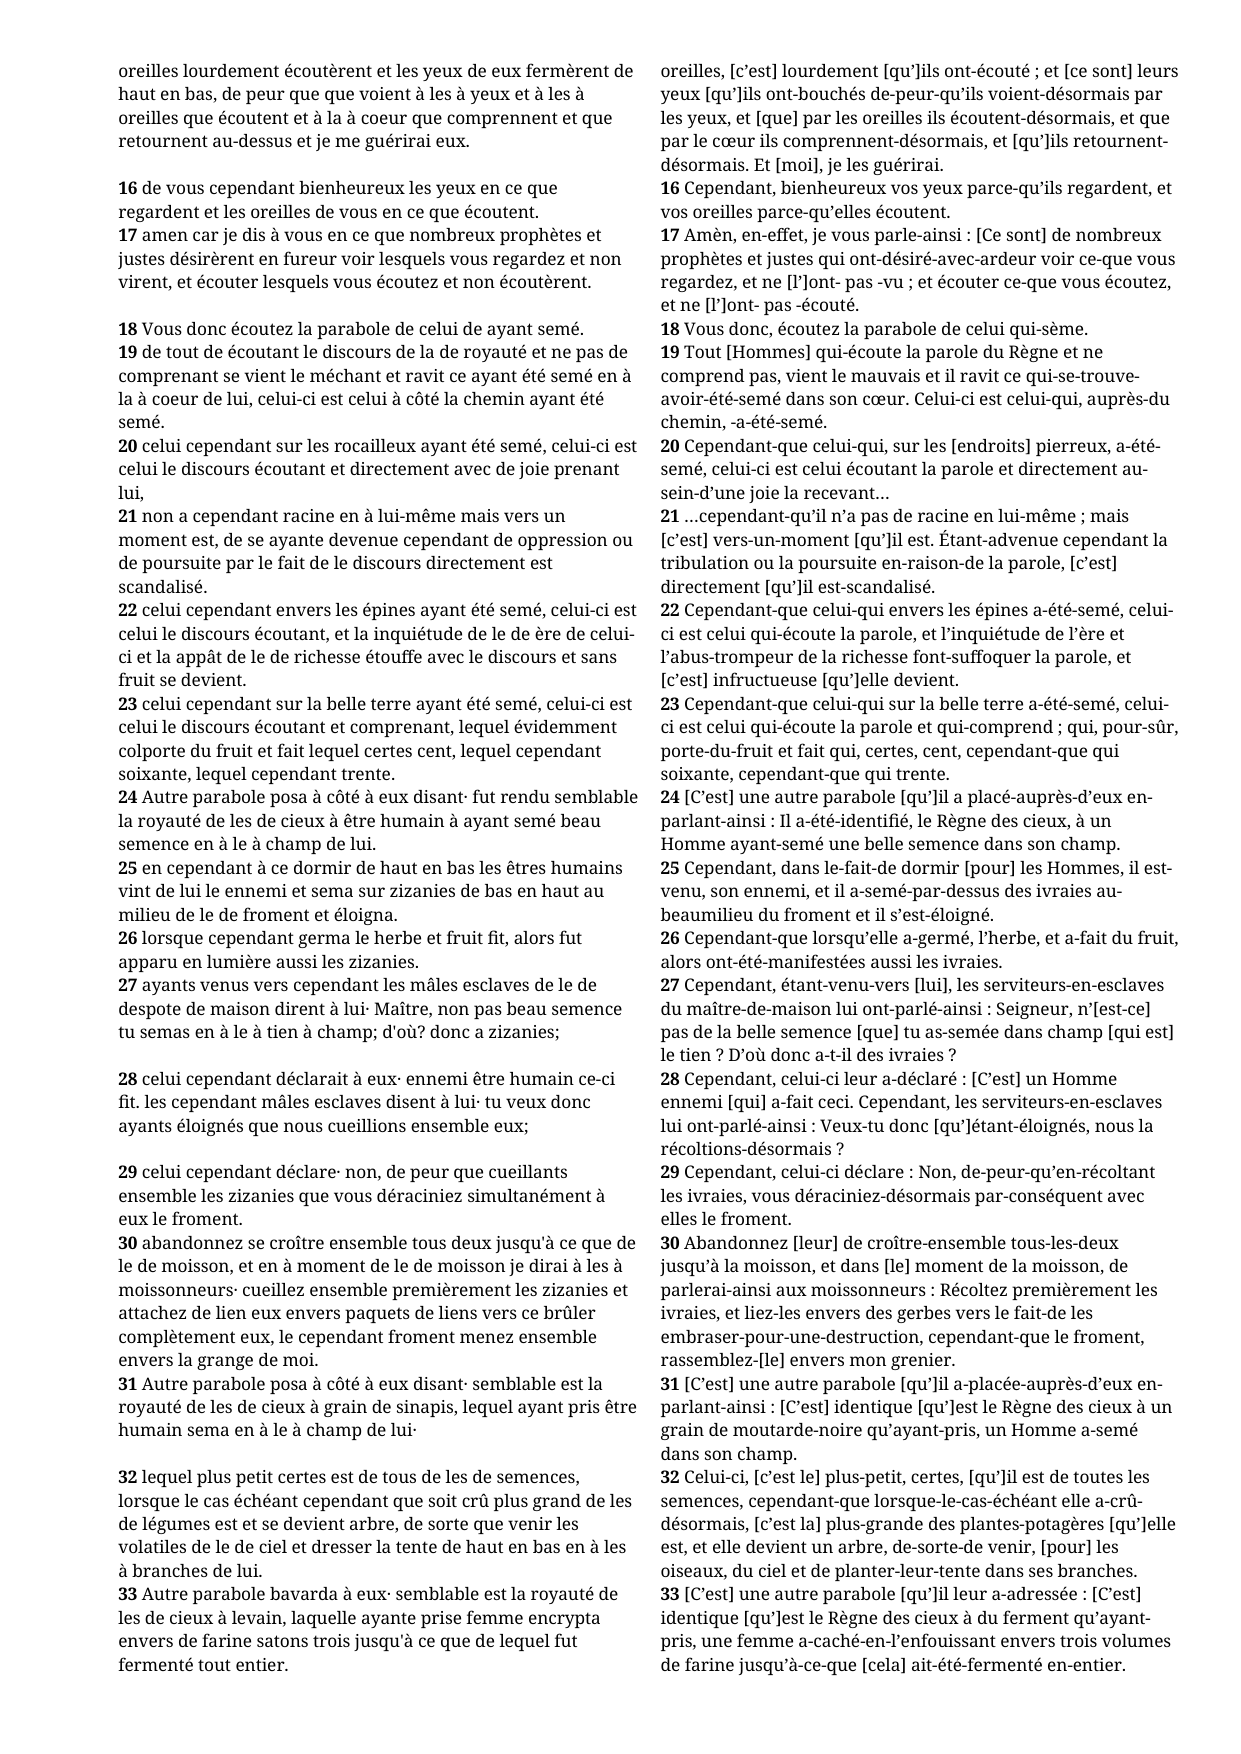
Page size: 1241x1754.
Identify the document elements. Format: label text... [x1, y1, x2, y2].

table_cell 30 abandonnez se croître ensemble tous deux jusqu'à ce que de le de moisson, et en à moment de le de moisson je dirai à les à moissonneurs· cueillez ensemble premièrement les zizanies et attachez de lien eux envers paquets de liens vers ce brûler complètement eux, le cependant froment menez ensemble envers la grange de moi. [118, 1231, 639, 1372]
table_cell [639, 1583, 660, 1676]
table_cell [639, 598, 660, 692]
table_cell [639, 1231, 660, 1372]
table_cell 28 Cependant, celui-ci leur a-déclaré : [C’est] un Homme ennemi [qui] a-fait ceci. Cependant, les serviteurs-en-esclaves lui ont-parlé-ainsi : Veux-tu donc [qu’]étant-éloignés, nous la récoltions-désormais ? [660, 1067, 1181, 1161]
table_cell 26 lorsque cependant germa le herbe et fruit fit, alors fut apparu en lumière aussi les zizanies. [118, 926, 639, 973]
table_cell 15 Il s’est-épaissi en-effet le cœur de ce peuple-ci, et par les oreilles, [c’est] lourdement [qu’]ils ont-écouté ; et [ce sont] leurs yeux [qu’]ils ont-bouchés de-peur-qu’ils voient-désormais par les yeux, et [que] par les oreilles ils écoutent-désormais, et que par le cœur ils comprennent-désormais, et [qu’]ils retournent-désormais. Et [moi], je les guérirai. [660, 59, 1181, 176]
table_cell [639, 1161, 660, 1231]
table_cell [639, 692, 660, 786]
table_cell 32 Celui-ci, [c’est le] plus-petit, certes, [qu’]il est de toutes les semences, cependant-que lorsque-le-cas-échéant elle a-crû-désormais, [c’est la] plus-grande des plantes-potagères [qu’]elle est, et elle devient un arbre, de-sorte-de venir, [pour] les oiseaux, du ciel et de planter-leur-tente dans ses branches. [660, 1465, 1181, 1582]
table_cell 16 de vous cependant bienheureux les yeux en ce que regardent et les oreilles de vous en ce que écoutent. [118, 176, 639, 223]
table_cell [639, 59, 660, 176]
table_cell 29 Cependant, celui-ci déclare : Non, de-peur-qu’en-récoltant les ivraies, vous déraciniez-désormais par-conséquent avec elles le froment. [660, 1161, 1181, 1231]
table_cell [639, 176, 660, 223]
table_cell 32 lequel plus petit certes est de tous de les de semences, lorsque le cas échéant cependant que soit crû plus grand de les de légumes est et se devient arbre, de sorte que venir les volatiles de le de ciel et dresser la tente de haut en bas en à les à branches de lui. [118, 1465, 639, 1582]
table_cell 17 Amèn, en-effet, je vous parle-ainsi : [Ce sont] de nombreux prophètes et justes qui ont-désiré-avec-ardeur voir ce-que vous regardez, et ne [l’]ont- pas -vu ; et écouter ce-que vous écoutez, et ne [l’]ont- pas -écouté. [660, 223, 1181, 317]
table_cell [639, 340, 660, 434]
table_cell 15 fut épaissi car la coeur de le de peuple de celui-ci, et à les à oreilles lourdement écoutèrent et les yeux de eux fermèrent de haut en bas, de peur que que voient à les à yeux et à les à oreilles que écoutent et à la à coeur que comprennent et que retournent au-dessus et je me guérirai eux. [118, 59, 639, 176]
table_cell 25 Cependant, dans le-fait-de dormir [pour] les Hommes, il est-venu, son ennemi, et il a-semé-par-dessus des ivraies au-beaumilieu du froment et il s’est-éloigné. [660, 856, 1181, 926]
table_cell 20 Cependant-que celui-qui, sur les [endroits] pierreux, a-été-semé, celui-ci est celui écoutant la parole et directement au-sein-d’une joie la recevant… [660, 434, 1181, 504]
table_cell 31 [C’est] une autre parabole [qu’]il a-placée-auprès-d’eux en-parlant-ainsi : [C’est] identique [qu’]est le Règne des cieux à un grain de moutarde-noire qu’ayant-pris, un Homme a-semé dans son champ. [660, 1372, 1181, 1465]
table_cell 31 Autre parabole posa à côté à eux disant· semblable est la royauté de les de cieux à grain de sinapis, lequel ayant pris être humain sema en à le à champ de lui· [118, 1372, 639, 1465]
table_cell 26 Cependant-que lorsqu’elle a-germé, l’herbe, et a-fait du fruit, alors ont-été-manifestées aussi les ivraies. [660, 926, 1181, 973]
table_cell 23 Cependant-que celui-qui sur la belle terre a-été-semé, celui-ci est celui qui-écoute la parole et qui-comprend ; qui, pour-sûr, porte-du-fruit et fait qui, certes, cent, cependant-que qui soixante, cependant-que qui trente. [660, 692, 1181, 786]
table_cell [639, 1372, 660, 1465]
table_cell [639, 504, 660, 598]
table_cell 24 [C’est] une autre parabole [qu’]il a placé-auprès-d’eux en-parlant-ainsi : Il a-été-identifié, le Règne des cieux, à un Homme ayant-semé une belle semence dans son champ. [660, 786, 1181, 856]
table_cell 22 celui cependant envers les épines ayant été semé, celui-ci est celui le discours écoutant, et la inquiétude de le de ère de celui-ci et la appât de le de richesse étouffe avec le discours et sans fruit se devient. [118, 598, 639, 692]
table_cell 21 non a cependant racine en à lui-même mais vers un moment est, de se ayante devenue cependant de oppression ou de poursuite par le fait de le discours directement est scandalisé. [118, 504, 639, 598]
table_cell 18 Vous donc écoutez la parabole de celui de ayant semé. [118, 317, 639, 340]
table_cell 33 [C’est] une autre parabole [qu’]il leur a-adressée : [C’est] identique [qu’]est le Règne des cieux à du ferment qu’ayant-pris, une femme a-caché-en-l’enfouissant envers trois volumes de farine jusqu’à-ce-que [cela] ait-été-fermenté en-entier. [660, 1583, 1181, 1676]
table_cell 27 Cependant, étant-venu-vers [lui], les serviteurs-en-esclaves du maître-de-maison lui ont-parlé-ainsi : Seigneur, n’[est-ce] pas de la belle semence [que] tu as-semée dans champ [qui est] le tien ? D’où donc a-t-il des ivraies ? [660, 973, 1181, 1067]
table_cell 29 celui cependant déclare· non, de peur que cueillants ensemble les zizanies que vous déraciniez simultanément à eux le froment. [118, 1161, 639, 1231]
table_cell 21 …cependant-qu’il n’a pas de racine en lui-même ; mais [c’est] vers-un-moment [qu’]il est. Étant-advenue cependant la tribulation ou la poursuite en-raison-de la parole, [c’est] directement [qu’]il est-scandalisé. [660, 504, 1181, 598]
table_cell 19 Tout [Hommes] qui-écoute la parole du Règne et ne comprend pas, vient le mauvais et il ravit ce qui-se-trouve-avoir-été-semé dans son cœur. Celui-ci est celui-qui, auprès-du chemin, -a-été-semé. [660, 340, 1181, 434]
table_cell 28 celui cependant déclarait à eux· ennemi être humain ce-ci fit. les cependant mâles esclaves disent à lui· tu veux donc ayants éloignés que nous cueillions ensemble eux; [118, 1067, 639, 1161]
table_cell 16 Cependant, bienheureux vos yeux parce-qu’ils regardent, et vos oreilles parce-qu’elles écoutent. [660, 176, 1181, 223]
table_cell [639, 1465, 660, 1582]
table_cell [639, 856, 660, 926]
table_cell [639, 317, 660, 340]
table_cell [639, 434, 660, 504]
table_cell 22 Cependant-que celui-qui envers les épines a-été-semé, celui-ci est celui qui-écoute la parole, et l’inquiétude de l’ère et l’abus-trompeur de la richesse font-suffoquer la parole, et [c’est] infructueuse [qu’]elle devient. [660, 598, 1181, 692]
table_cell 17 amen car je dis à vous en ce que nombreux prophètes et justes désirèrent en fureur voir lesquels vous regardez et non virent, et écouter lesquels vous écoutez et non écoutèrent. [118, 223, 639, 317]
table_cell 27 ayants venus vers cependant les mâles esclaves de le de despote de maison dirent à lui· Maître, non pas beau semence tu semas en à le à tien à champ; d'où? donc a zizanies; [118, 973, 639, 1067]
table_cell 33 Autre parabole bavarda à eux· semblable est la royauté de les de cieux à levain, laquelle ayante prise femme encrypta envers de farine satons trois jusqu'à ce que de lequel fut fermenté tout entier. [118, 1583, 639, 1676]
table_cell [639, 1067, 660, 1161]
table_cell 18 Vous donc, écoutez la parabole de celui qui-sème. [660, 317, 1181, 340]
table_cell 23 celui cependant sur la belle terre ayant été semé, celui-ci est celui le discours écoutant et comprenant, lequel évidemment colporte du fruit et fait lequel certes cent, lequel cependant soixante, lequel cependant trente. [118, 692, 639, 786]
table_cell [639, 973, 660, 1067]
table_cell [639, 786, 660, 856]
table_cell 20 celui cependant sur les rocailleux ayant été semé, celui-ci est celui le discours écoutant et directement avec de joie prenant lui, [118, 434, 639, 504]
table_cell 19 de tout de écoutant le discours de la de royauté et ne pas de comprenant se vient le méchant et ravit ce ayant été semé en à la à coeur de lui, celui-ci est celui à côté la chemin ayant été semé. [118, 340, 639, 434]
table_cell 25 en cependant à ce dormir de haut en bas les êtres humains vint de lui le ennemi et sema sur zizanies de bas en haut au milieu de le de froment et éloigna. [118, 856, 639, 926]
table_cell 24 Autre parabole posa à côté à eux disant· fut rendu semblable la royauté de les de cieux à être humain à ayant semé beau semence en à le à champ de lui. [118, 786, 639, 856]
table_cell [639, 223, 660, 317]
table_cell 30 Abandonnez [leur] de croître-ensemble tous-les-deux jusqu’à la moisson, et dans [le] moment de la moisson, de parlerai-ainsi aux moissonneurs : Récoltez premièrement les ivraies, et liez-les envers des gerbes vers le fait-de les embraser-pour-une-destruction, cependant-que le froment, rassemblez-[le] envers mon grenier. [660, 1231, 1181, 1372]
table_cell [639, 926, 660, 973]
